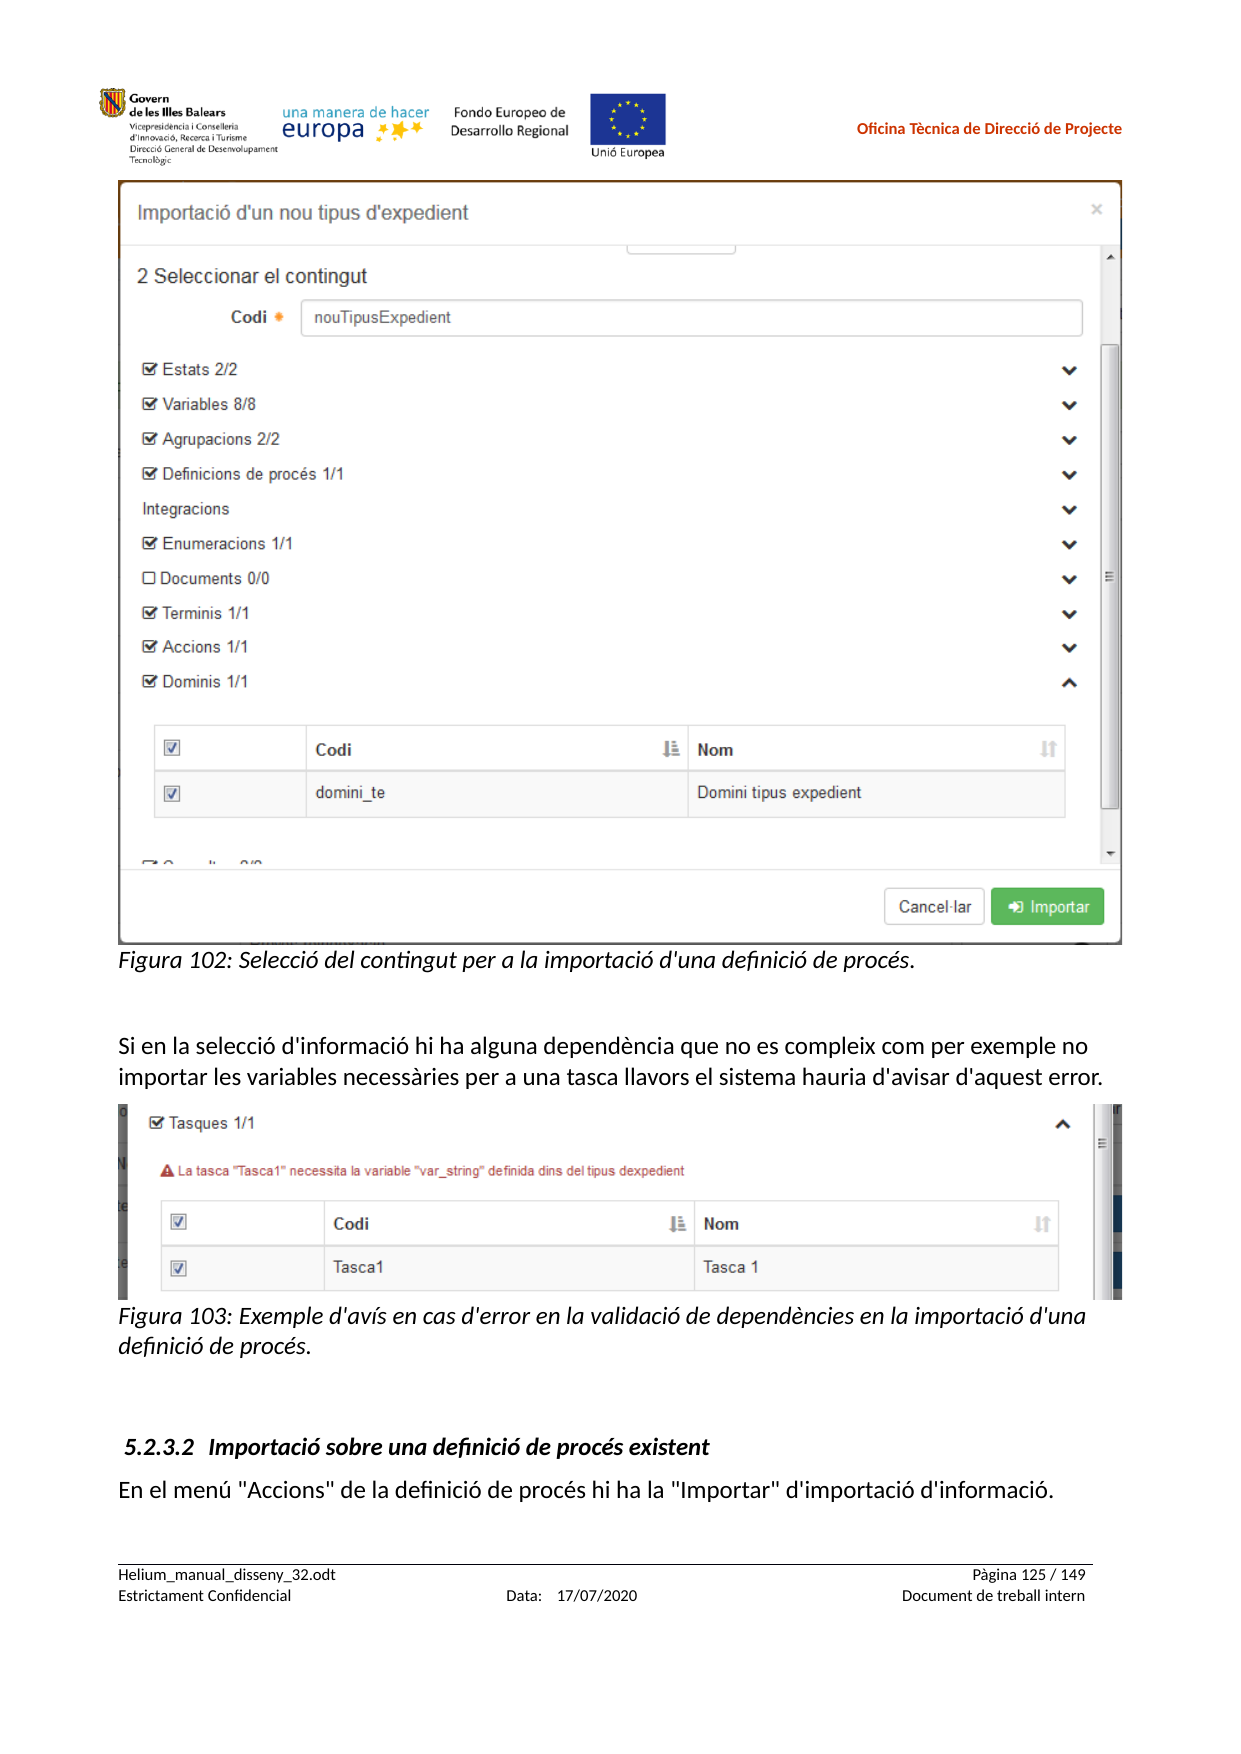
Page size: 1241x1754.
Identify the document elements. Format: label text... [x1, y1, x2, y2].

text Figura 102: Selecció del contingut per a la importació d'una definició de procés. [118, 945, 1122, 975]
picture [118, 1104, 1123, 1300]
picture [118, 180, 1123, 945]
text Figura 103: Exemple d'avís en cas d'error en la validació de dependències en la importació d'una definició de procés. [118, 1300, 1122, 1361]
subtitle Importació sobre una definició de procés existent [118, 1431, 1122, 1462]
picture [99, 87, 668, 166]
text En el menú "Accions" de la definició de procés hi ha la "Importar" d'importació d'informació. [118, 1474, 1122, 1505]
text Si en la selecció d'informació hi ha alguna dependència que no es compleix com per exemple no importar les variables necessàries per a una tasca llavors el sistema hauria d'avisar d'aquest error. [118, 1031, 1122, 1092]
